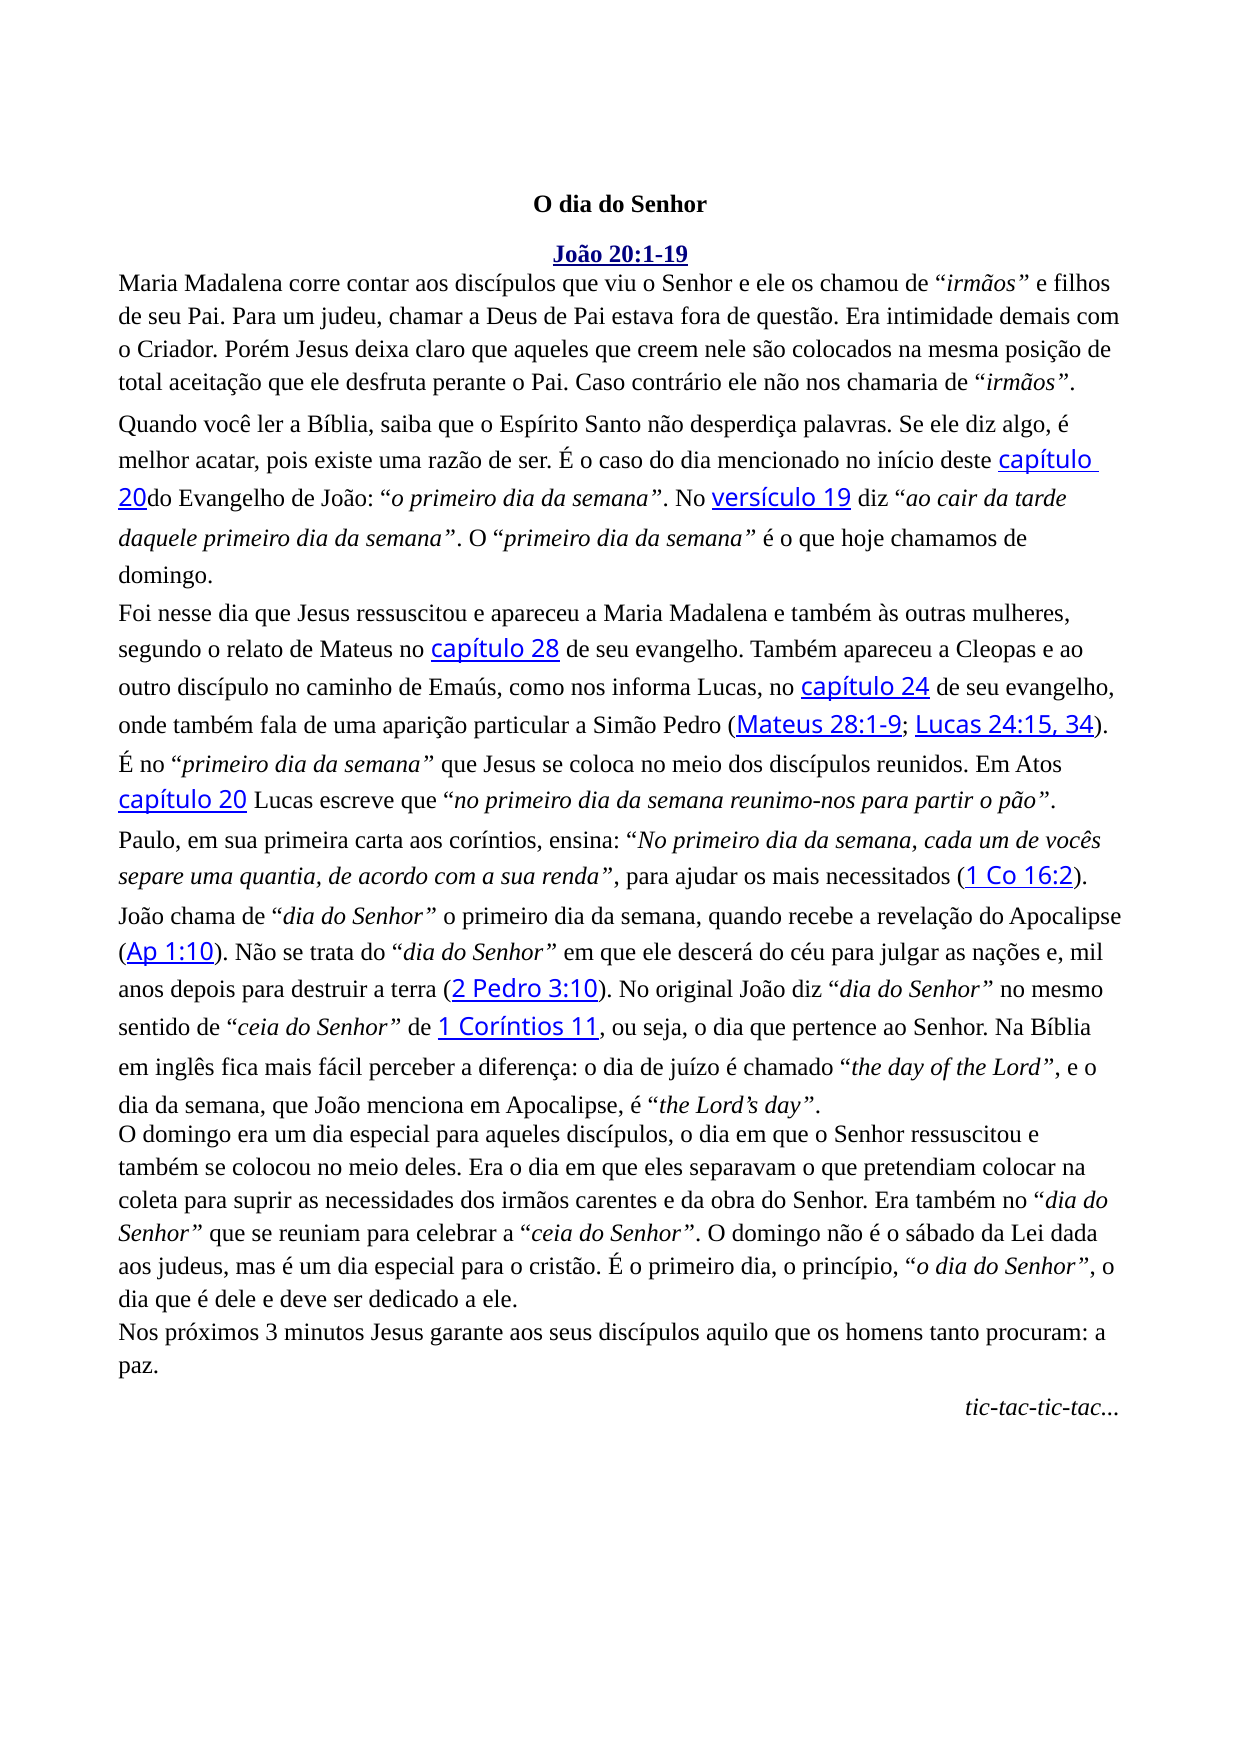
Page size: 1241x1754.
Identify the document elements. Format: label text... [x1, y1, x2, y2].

text tic-tac-tic-tac... [118, 1383, 1122, 1421]
text João chama de “dia do Senhor” o primeiro dia da semana, quando recebe a revelação do Apocalipse (Ap 1:10). Não se trata do “dia do Senhor” em que ele descerá do céu para julgar as nações e, mil anos depois para destruir a terra (2 Pedro 3:10). No original João diz “dia do Senhor” no mesmo sentido de “ceia do Senhor” de 1 Coríntios 11, ou seja, o dia que pertence ao Senhor. Na Bíblia em inglês fica mais fácil perceber a diferença: o dia de juízo é chamado “the day of the Lord”, e o dia da semana, que João menciona em Apocalipse, é “the Lord’s day”. [118, 892, 1122, 1119]
text O dia do Senhor [118, 143, 1122, 218]
text O domingo era um dia especial para aqueles discípulos, o dia em que o Senhor ressuscitou e também se colocou no meio deles. Era o dia em que eles separavam o que pretendiam colocar na coleta para suprir as necessidades dos irmãos carentes e da obra do Senhor. Era também no “dia do Senhor” que se reuniam para celebrar a “ceia do Senhor”. O domingo não é o sábado da Lei dada aos judeus, mas é um dia especial para o cristão. É o primeiro dia, o princípio, “o dia do Senhor”, o dia que é dele e deve ser dedicado a ele. [118, 1119, 1122, 1312]
text João 20:1-19 [118, 230, 1122, 268]
text Nos próximos 3 minutos Jesus garante aos seus discípulos aquilo que os homens tanto procuram: a paz. [118, 1317, 1122, 1378]
text É no “primeiro dia da semana” que Jesus se coloca no meio dos discípulos reunidos. Em Atos capítulo 20 Lucas escreve que “no primeiro dia da semana reunimo-nos para partir o pão”. Paulo, em sua primeira carta aos coríntios, ensina: “No primeiro dia da semana, cada um de vocês separe uma quantia, de acordo com a sua renda”, para ajudar os mais necessitados (1 Co 16:2). [118, 741, 1122, 892]
text Quando você ler a Bíblia, saiba que o Espírito Santo não desperdiça palavras. Se ele diz algo, é melhor acatar, pois existe uma razão de ser. É o caso do dia mencionado no início deste capítulo 20do Evangelho de João: “o primeiro dia da semana”. No versículo 19 diz “ao cair da tarde daquele primeiro dia da semana”. O “primeiro dia da semana” é o que hoje chamamos de domingo. [118, 400, 1122, 589]
text Foi nesse dia que Jesus ressuscitou e apareceu a Maria Madalena e também às outras mulheres, segundo o relato de Mateus no capítulo 28 de seu evangelho. Também apareceu a Cleopas e ao outro discípulo no caminho de Emaús, como nos informa Lucas, no capítulo 24 de seu evangelho, onde também fala de uma aparição particular a Simão Pedro (Mateus 28:1-9; Lucas 24:15, 34). [118, 589, 1122, 741]
text Maria Madalena corre contar aos discípulos que viu o Senhor e ele os chamou de “irmãos” e filhos de seu Pai. Para um judeu, chamar a Deus de Pai estava fora de questão. Era intimidade demais com o Criador. Porém Jesus deixa claro que aqueles que creem nele são colocados na mesma posição de total aceitação que ele desfruta perante o Pai. Caso contrário ele não nos chamaria de “irmãos”. [118, 268, 1122, 396]
